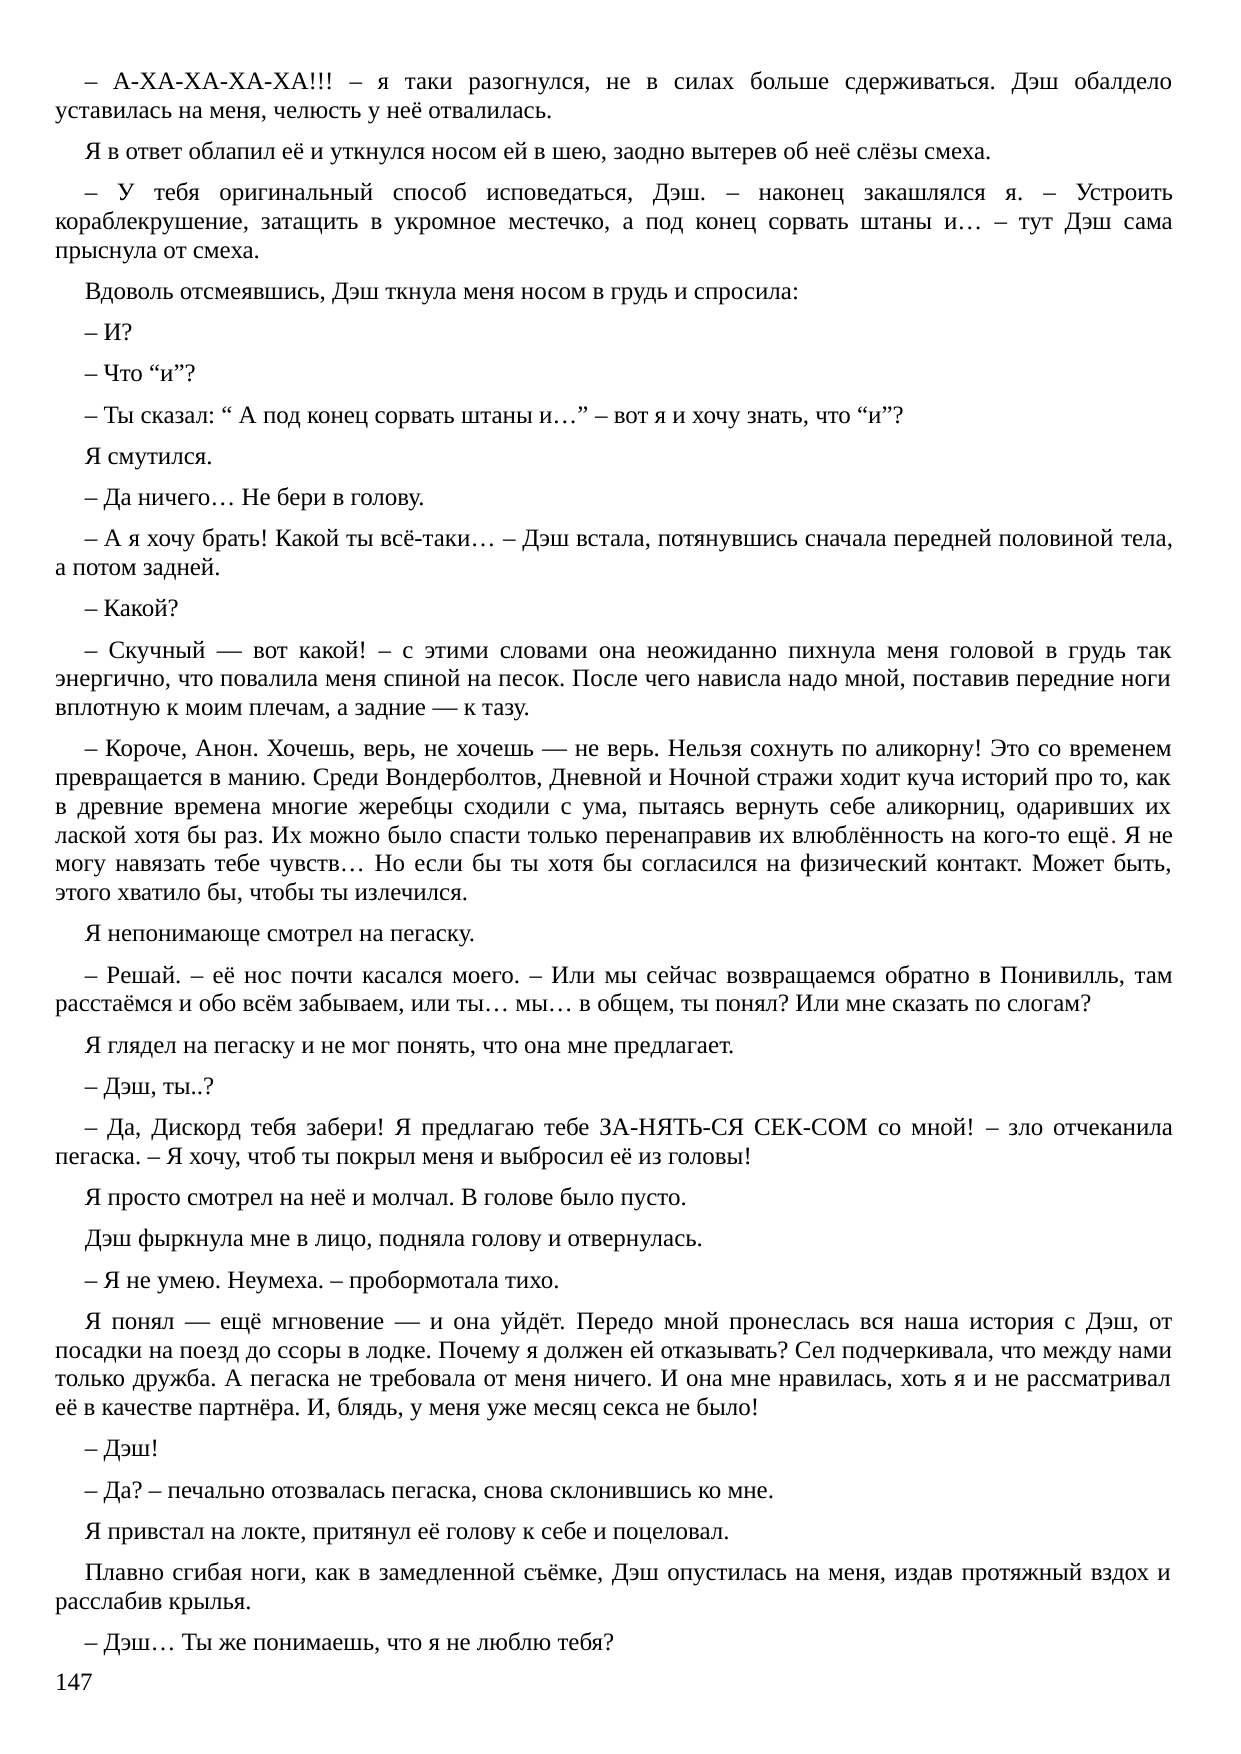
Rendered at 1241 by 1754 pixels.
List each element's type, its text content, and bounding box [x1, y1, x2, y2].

text – Дэш! [55, 1433, 1173, 1462]
text – Ты сказал: “ А под конец сорвать штаны и…” – вот я и хочу знать, что “и”? [55, 400, 1173, 428]
text – Решай. – её нос почти касался моего. – Или мы сейчас возвращаемся обратно в Понивилль, там расстаёмся и обо всём забываем, или ты… мы… в общем, ты понял? Или мне сказать по слогам? [55, 960, 1173, 1017]
text – Да? – печально отозвалась пегаска, снова склонившись ко мне. [55, 1475, 1173, 1503]
text Я просто смотрел на неё и молчал. В голове было пусто. [55, 1182, 1173, 1211]
text – Я не умею. Неумеха. – пробормотала тихо. [55, 1265, 1173, 1293]
text Я привстал на локте, притянул её голову к себе и поцеловал. [55, 1516, 1173, 1545]
text – Скучный — вот какой! – с этими словами она неожиданно пихнула меня головой в грудь так энергично, что повалила меня спиной на песок. После чего нависла надо мной, поставив передние ноги вплотную к моим плечам, а задние — к тазу. [55, 635, 1173, 721]
text – Какой? [55, 593, 1173, 622]
text Я смутился. [55, 441, 1173, 470]
text – У тебя оригинальный способ исповедаться, Дэш. – наконец закашлялся я. – Устроить кораблекрушение, затащить в укромное местечко, а под конец сорвать штаны и… – тут Дэш сама прыснула от смеха. [55, 177, 1173, 263]
text – А я хочу брать! Какой ты всё-таки… – Дэш встала, потянувшись сначала передней половиной тела, а потом задней. [55, 523, 1173, 581]
text – Что “и”? [55, 358, 1173, 387]
text – Да ничего… Не бери в голову. [55, 482, 1173, 511]
text – И? [55, 317, 1173, 346]
text Я непонимающе смотрел на пегаску. [55, 918, 1173, 947]
text – Дэш, ты..? [55, 1071, 1173, 1100]
text Дэш фыркнула мне в лицо, подняла голову и отвернулась. [55, 1223, 1173, 1252]
text Вдоволь отсмеявшись, Дэш ткнула меня носом в грудь и спросила: [55, 276, 1173, 305]
text Я глядел на пегаску и не мог понять, что она мне предлагает. [55, 1030, 1173, 1058]
text – Да, Дискорд тебя забери! Я предлагаю тебе ЗА-НЯТЬ-СЯ СЕК-СОМ со мной! – зло отчеканила пегаска. – Я хочу, чтоб ты покрыл меня и выбросил её из головы! [55, 1112, 1173, 1170]
text Я понял — ещё мгновение — и она уйдёт. Передо мной пронеслась вся наша история с Дэш, от посадки на поезд до ссоры в лодке. Почему я должен ей отказывать? Сел подчеркивала, что между нами только дружба. А пегаска не требовала от меня ничего. И она мне нравилась, хоть я и не рассматривал её в качестве партнёра. И, блядь, у меня уже месяц секса не было! [55, 1306, 1173, 1421]
text – Дэш… Ты же понимаешь, что я не люблю тебя? [55, 1627, 1173, 1656]
text Я в ответ облапил её и уткнулся носом ей в шею, заодно вытерев об неё слёзы смеха. [55, 136, 1173, 165]
text Плавно сгибая ноги, как в замедленной съёмке, Дэш опустилась на меня, издав протяжный вздох и расслабив крылья. [55, 1557, 1173, 1615]
text – Короче, Анон. Хочешь, верь, не хочешь — не верь. Нельзя сохнуть по аликорну! Это со временем превращается в манию. Среди Вондерболтов, Дневной и Ночной стражи ходит куча историй про то, как в древние времена многие жеребцы сходили с ума, пытаясь вернуть себе аликорниц, одаривших их лаской хотя бы раз. Их можно было спасти только перенаправив их влюблённость на кого-то ещё. Я не могу навязать тебе чувств… Но если бы ты хотя бы согласился на физический контакт. Может быть, этого хватило бы, чтобы ты излечился. [55, 733, 1173, 906]
text – А-ХА-ХА-ХА-ХА!!! – я таки разогнулся, не в силах больше сдерживаться. Дэш обалдело уставилась на меня, челюсть у неё отвалилась. [55, 66, 1173, 123]
